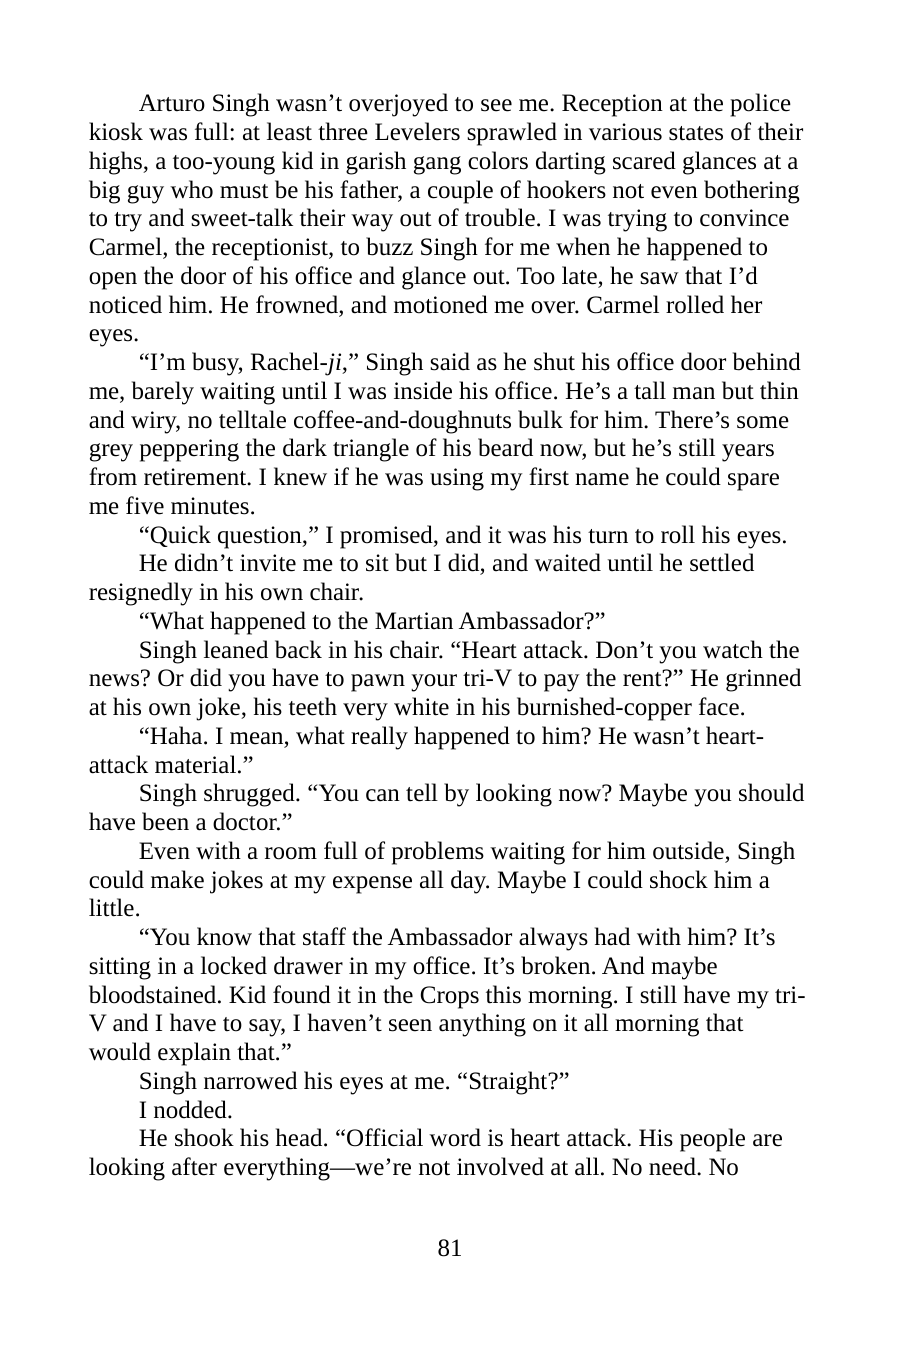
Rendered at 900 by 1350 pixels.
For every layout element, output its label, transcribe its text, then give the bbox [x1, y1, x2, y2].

text He didn’t invite me to sit but I did, and waited until he settled resignedly in his own chair. [88, 548, 811, 606]
text I nodded. [88, 1095, 811, 1123]
text “Haha. I mean, what really happened to him? He wasn’t heart-attack material.” [88, 721, 811, 778]
text Even with a room full of problems waiting for him outside, Singh could make jokes at my expense all day. Maybe I could shock him a little. [88, 836, 811, 922]
text Singh narrowed his eyes at me. “Straight?” [88, 1066, 811, 1095]
text Singh leaned back in his chair. “Heart attack. Don’t you watch the news? Or did you have to pawn your tri-V to pay the rent?” He grinned at his own joke, his teeth very white in his burnished-copper face. [88, 635, 811, 721]
text “You know that staff the Ambassador always had with him? It’s sitting in a locked drawer in my office. It’s broken. And maybe bloodstained. Kid found it in the Crops this morning. I still have my tri-V and I have to say, I haven’t seen anything on it all morning that would explain that.” [88, 922, 811, 1066]
text Singh shrugged. “You can tell by looking now? Maybe you should have been a doctor.” [88, 778, 811, 836]
text Arturo Singh wasn’t overjoyed to see me. Reception at the police kiosk was full: at least three Levelers sprawled in various states of their highs, a too-young kid in garish gang colors darting scared glances at a big guy who must be his father, a couple of hookers not even bothering to try and sweet-talk their way out of trouble. I was trying to convince Carmel, the receptionist, to buzz Singh for me when he happened to open the door of his office and glance out. Too late, he saw that I’d noticed him. He frowned, and motioned me over. Carmel rolled her eyes. [88, 88, 811, 347]
text “I’m busy, Rachel-ji,” Singh said as he shut his office door behind me, barely waiting until I was inside his office. He’s a tall man but thin and wiry, no telltale coffee-and-doughnuts bulk for him. There’s some grey peppering the dark triangle of his beard now, but he’s still years from retirement. I knew if he was using my first name he could spare me five minutes. [88, 347, 811, 520]
text He shook his head. “Official word is heart attack. His people are looking after everything—we’re not involved at all. No need. No [88, 1123, 811, 1181]
text “Quick question,” I promised, and it was his turn to roll his eyes. [88, 520, 811, 548]
text “What happened to the Martian Ambassador?” [88, 606, 811, 635]
